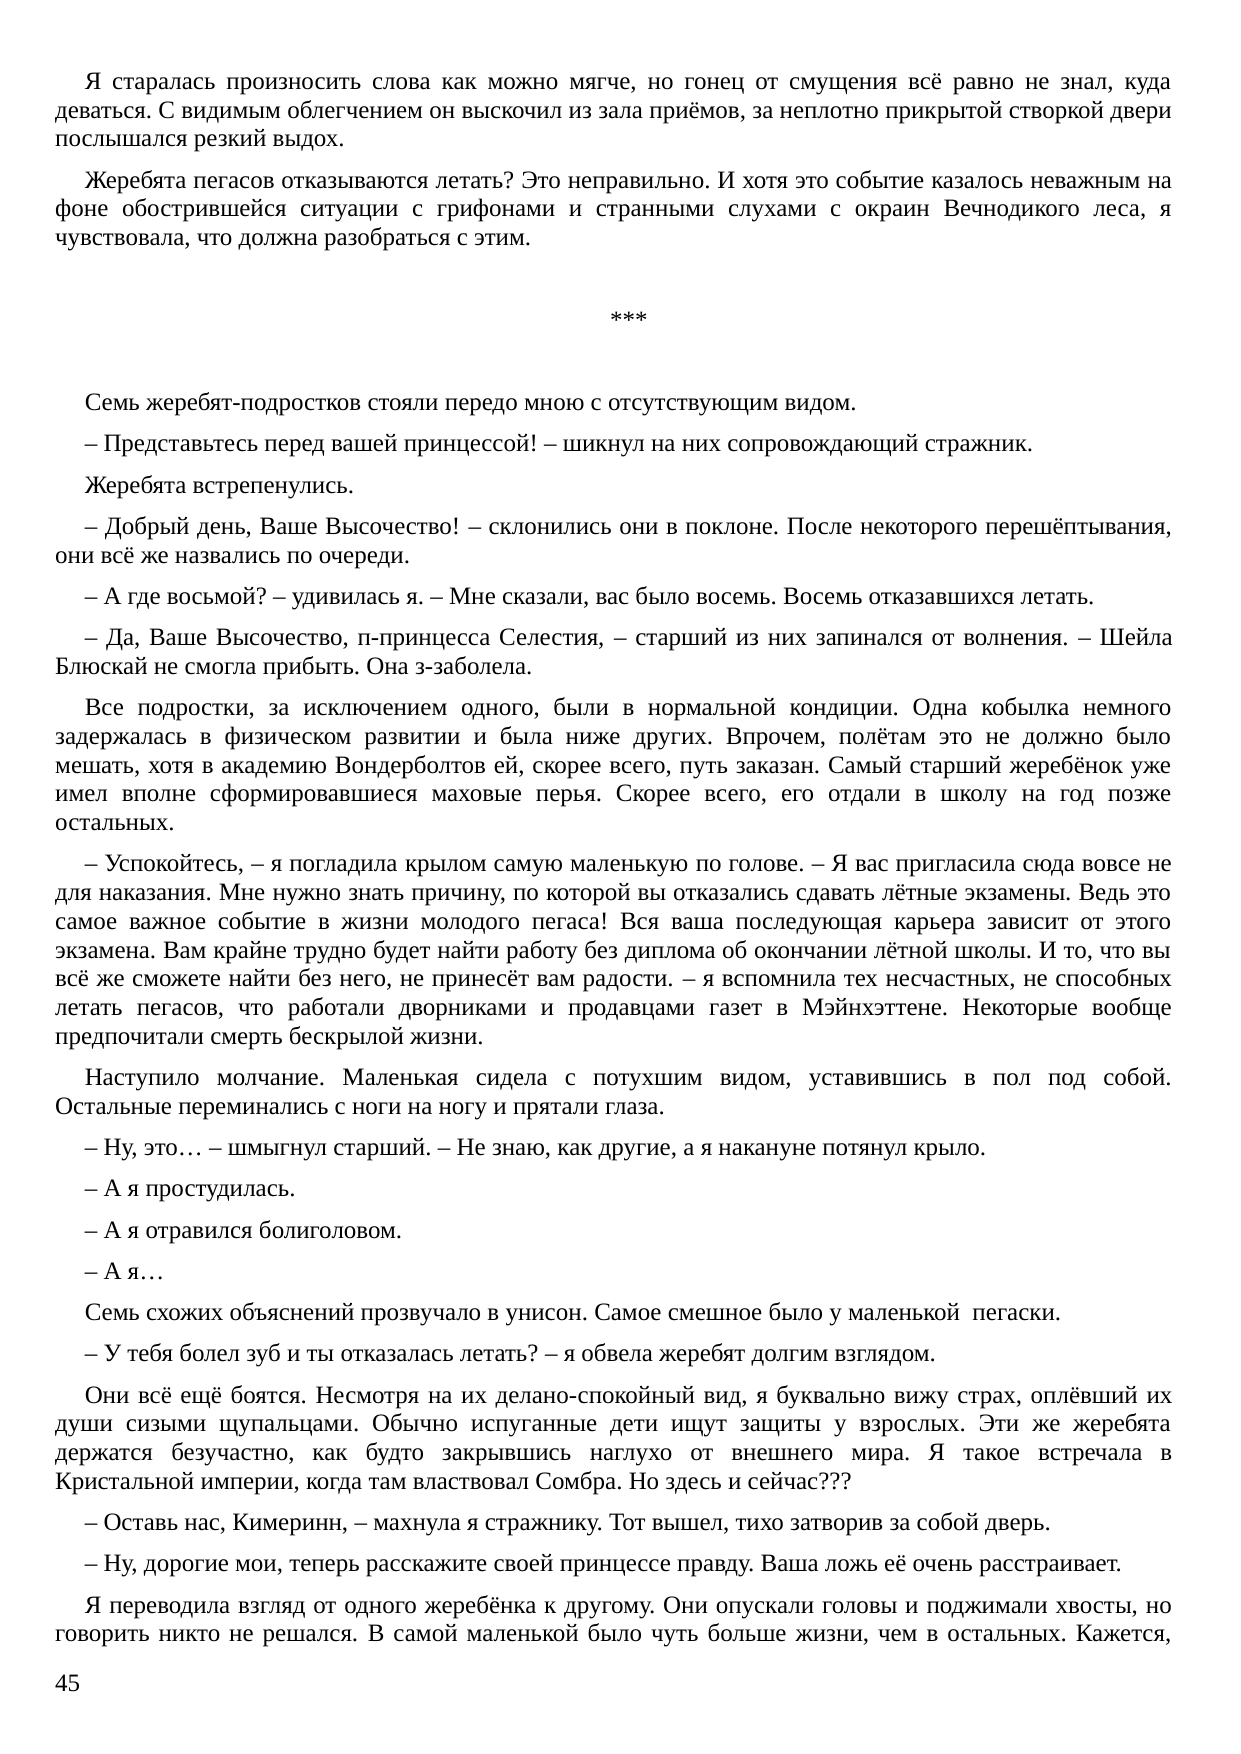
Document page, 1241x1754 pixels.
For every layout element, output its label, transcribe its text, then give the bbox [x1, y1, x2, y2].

text – А я простудилась. [55, 1173, 1173, 1202]
text – У тебя болел зуб и ты отказалась летать? – я обвела жеребят долгим взглядом. [55, 1338, 1173, 1367]
text – А я… [55, 1256, 1173, 1285]
text Жеребята пегасов отказываются летать? Это неправильно. И хотя это событие казалось неважным на фоне обострившейся ситуации с грифонами и странными слухами с окраин Вечнодикого леса, я чувствовала, что должна разобраться с этим. [55, 165, 1173, 251]
text – А я отравился болиголовом. [55, 1215, 1173, 1243]
text – Оставь нас, Кимеринн, – махнула я стражнику. Тот вышел, тихо затворив за собой дверь. [55, 1507, 1173, 1536]
text – Представьтесь перед вашей принцессой! – шикнул на них сопровождающий стражник. [55, 428, 1173, 457]
text – Успокойтесь, – я погладила крылом самую маленькую по голове. – Я вас пригласила сюда вовсе не для наказания. Мне нужно знать причину, по которой вы отказались сдавать лётные экзамены. Ведь это самое важное событие в жизни молодого пегаса! Вся ваша последующая карьера зависит от этого экзамена. Вам крайне трудно будет найти работу без диплома об окончании лётной школы. И то, что вы всё же сможете найти без него, не принесёт вам радости. – я вспомнила тех несчастных, не способных летать пегасов, что работали дворниками и продавцами газет в Мэйнхэттене. Некоторые вообще предпочитали смерть бескрылой жизни. [55, 848, 1173, 1050]
text Семь жеребят-подростков стояли передо мною с отсутствующим видом. [55, 387, 1173, 416]
text *** [55, 305, 1173, 333]
text Я переводила взгляд от одного жеребёнка к другому. Они опускали головы и поджимали хвосты, но говорить никто не решался. В самой маленькой было чуть больше жизни, чем в остальных. Кажется, [55, 1590, 1173, 1647]
text Они всё ещё боятся. Несмотря на их делано-спокойный вид, я буквально вижу страх, оплёвший их души сизыми щупальцами. Обычно испуганные дети ищут защиты у взрослых. Эти же жеребята держатся безучастно, как будто закрывшись наглухо от внешнего мира. Я такое встречала в Кристальной империи, когда там властвовал Сомбра. Но здесь и сейчас??? [55, 1380, 1173, 1495]
text – Ну, дорогие мои, теперь расскажите своей принцессе правду. Ваша ложь её очень расстраивает. [55, 1548, 1173, 1577]
text Я старалась произносить слова как можно мягче, но гонец от смущения всё равно не знал, куда деваться. С видимым облегчением он выскочил из зала приёмов, за неплотно прикрытой створкой двери послышался резкий выдох. [55, 66, 1173, 152]
text – Ну, это… – шмыгнул старший. – Не знаю, как другие, а я накануне потянул крыло. [55, 1132, 1173, 1161]
text – А где восьмой? – удивилась я. – Мне сказали, вас было восемь. Восемь отказавшихся летать. [55, 581, 1173, 610]
text Жеребята встрепенулись. [55, 470, 1173, 498]
text Наступило молчание. Маленькая сидела с потухшим видом, уставившись в пол под собой. Остальные переминались с ноги на ногу и прятали глаза. [55, 1062, 1173, 1120]
text – Добрый день, Ваше Высочество! – склонились они в поклоне. После некоторого перешёптывания, они всё же назвались по очереди. [55, 511, 1173, 568]
text Все подростки, за исключением одного, были в нормальной кондиции. Одна кобылка немного задержалась в физическом развитии и была ниже других. Впрочем, полётам это не должно было мешать, хотя в академию Вондерболтов ей, скорее всего, путь заказан. Самый старший жеребёнок уже имел вполне сформировавшиеся маховые перья. Скорее всего, его отдали в школу на год позже остальных. [55, 692, 1173, 836]
text Семь схожих объяснений прозвучало в унисон. Самое смешное было у маленькой пегаски. [55, 1297, 1173, 1326]
text – Да, Ваше Высочество, п-принцесса Селестия, – старший из них запинался от волнения. – Шейла Блюскай не смогла прибыть. Она з-заболела. [55, 622, 1173, 680]
